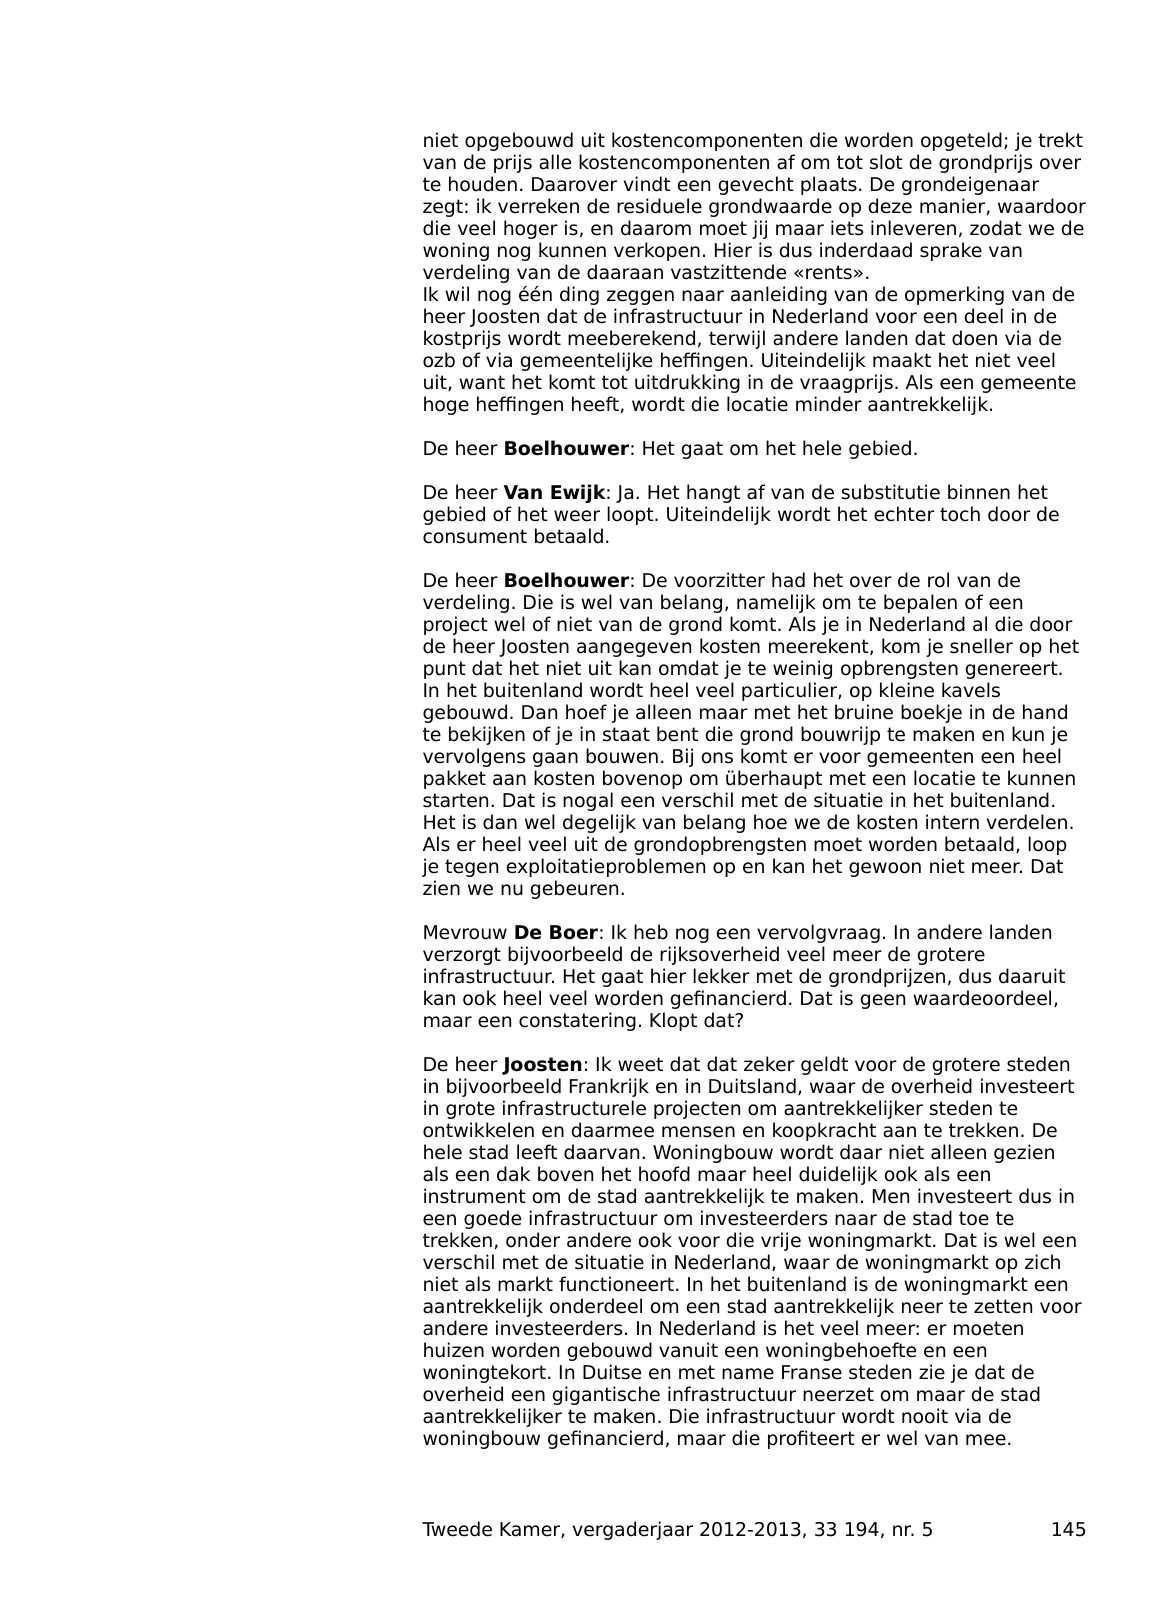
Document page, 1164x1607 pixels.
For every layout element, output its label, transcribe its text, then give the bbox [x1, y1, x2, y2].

text Ik wil nog één ding zeggen naar aanleiding van de opmerking van de heer Joosten dat de infrastructuur in Nederland voor een deel in de kostprijs wordt meeberekend, terwijl andere landen dat doen via de ozb of via gemeentelijke heffingen. Uiteindelijk maakt het niet veel uit, want het komt tot uitdrukking in de vraagprijs. Als een gemeente hoge heffingen heeft, wordt die locatie minder aantrekkelijk. [422, 284, 1087, 416]
text De heer Boelhouwer: Het gaat om het hele gebied. [422, 438, 1087, 460]
text De heer Boelhouwer: De voorzitter had het over de rol van de verdeling. Die is wel van belang, namelijk om te bepalen of een project wel of niet van de grond komt. Als je in Nederland al die door de heer Joosten aangegeven kosten meerekent, kom je sneller op het punt dat het niet uit kan omdat je te weinig opbrengsten genereert. In het buitenland wordt heel veel particulier, op kleine kavels gebouwd. Dan hoef je alleen maar met het bruine boekje in de hand te bekijken of je in staat bent die grond bouwrijp te maken en kun je vervolgens gaan bouwen. Bij ons komt er voor gemeenten een heel pakket aan kosten bovenop om überhaupt met een locatie te kunnen starten. Dat is nogal een verschil met de situatie in het buitenland. Het is dan wel degelijk van belang hoe we de kosten intern verdelen. Als er heel veel uit de grondopbrengsten moet worden betaald, loop je tegen exploitatieproblemen op en kan het gewoon niet meer. Dat zien we nu gebeuren. [422, 570, 1087, 900]
text De heer Van Ewijk: Ja. Het hangt af van de substitutie binnen het gebied of het weer loopt. Uiteindelijk wordt het echter toch door de consument betaald. [422, 482, 1087, 548]
text Mevrouw De Boer: Ik heb nog een vervolgvraag. In andere landen verzorgt bijvoorbeeld de rijksoverheid veel meer de grotere infrastructuur. Het gaat hier lekker met de grondprijzen, dus daaruit kan ook heel veel worden gefinancierd. Dat is geen waardeoordeel, maar een constatering. Klopt dat? [422, 922, 1087, 1032]
text niet opgebouwd uit kostencomponenten die worden opgeteld; je trekt van de prijs alle kostencomponenten af om tot slot de grondprijs over te houden. Daarover vindt een gevecht plaats. De grondeigenaar zegt: ik verreken de residuele grondwaarde op deze manier, waardoor die veel hoger is, en daarom moet jij maar iets inleveren, zodat we de woning nog kunnen verkopen. Hier is dus inderdaad sprake van verdeling van de daaraan vastzittende «rents». [422, 130, 1087, 284]
text De heer Joosten: Ik weet dat dat zeker geldt voor de grotere steden in bijvoorbeeld Frankrijk en in Duitsland, waar de overheid investeert in grote infrastructurele projecten om aantrekkelijker steden te ontwikkelen en daarmee mensen en koopkracht aan te trekken. De hele stad leeft daarvan. Woningbouw wordt daar niet alleen gezien als een dak boven het hoofd maar heel duidelijk ook als een instrument om de stad aantrekkelijk te maken. Men investeert dus in een goede infrastructuur om investeerders naar de stad toe te trekken, onder andere ook voor die vrije woningmarkt. Dat is wel een verschil met de situatie in Nederland, waar de woningmarkt op zich niet als markt functioneert. In het buitenland is de woningmarkt een aantrekkelijk onderdeel om een stad aantrekkelijk neer te zetten voor andere investeerders. In Nederland is het veel meer: er moeten huizen worden gebouwd vanuit een woningbehoefte en een woningtekort. In Duitse en met name Franse steden zie je dat de overheid een gigantische infrastructuur neerzet om maar de stad aantrekkelijker te maken. Die infrastructuur wordt nooit via de woningbouw gefinancierd, maar die profiteert er wel van mee. [422, 1054, 1087, 1450]
